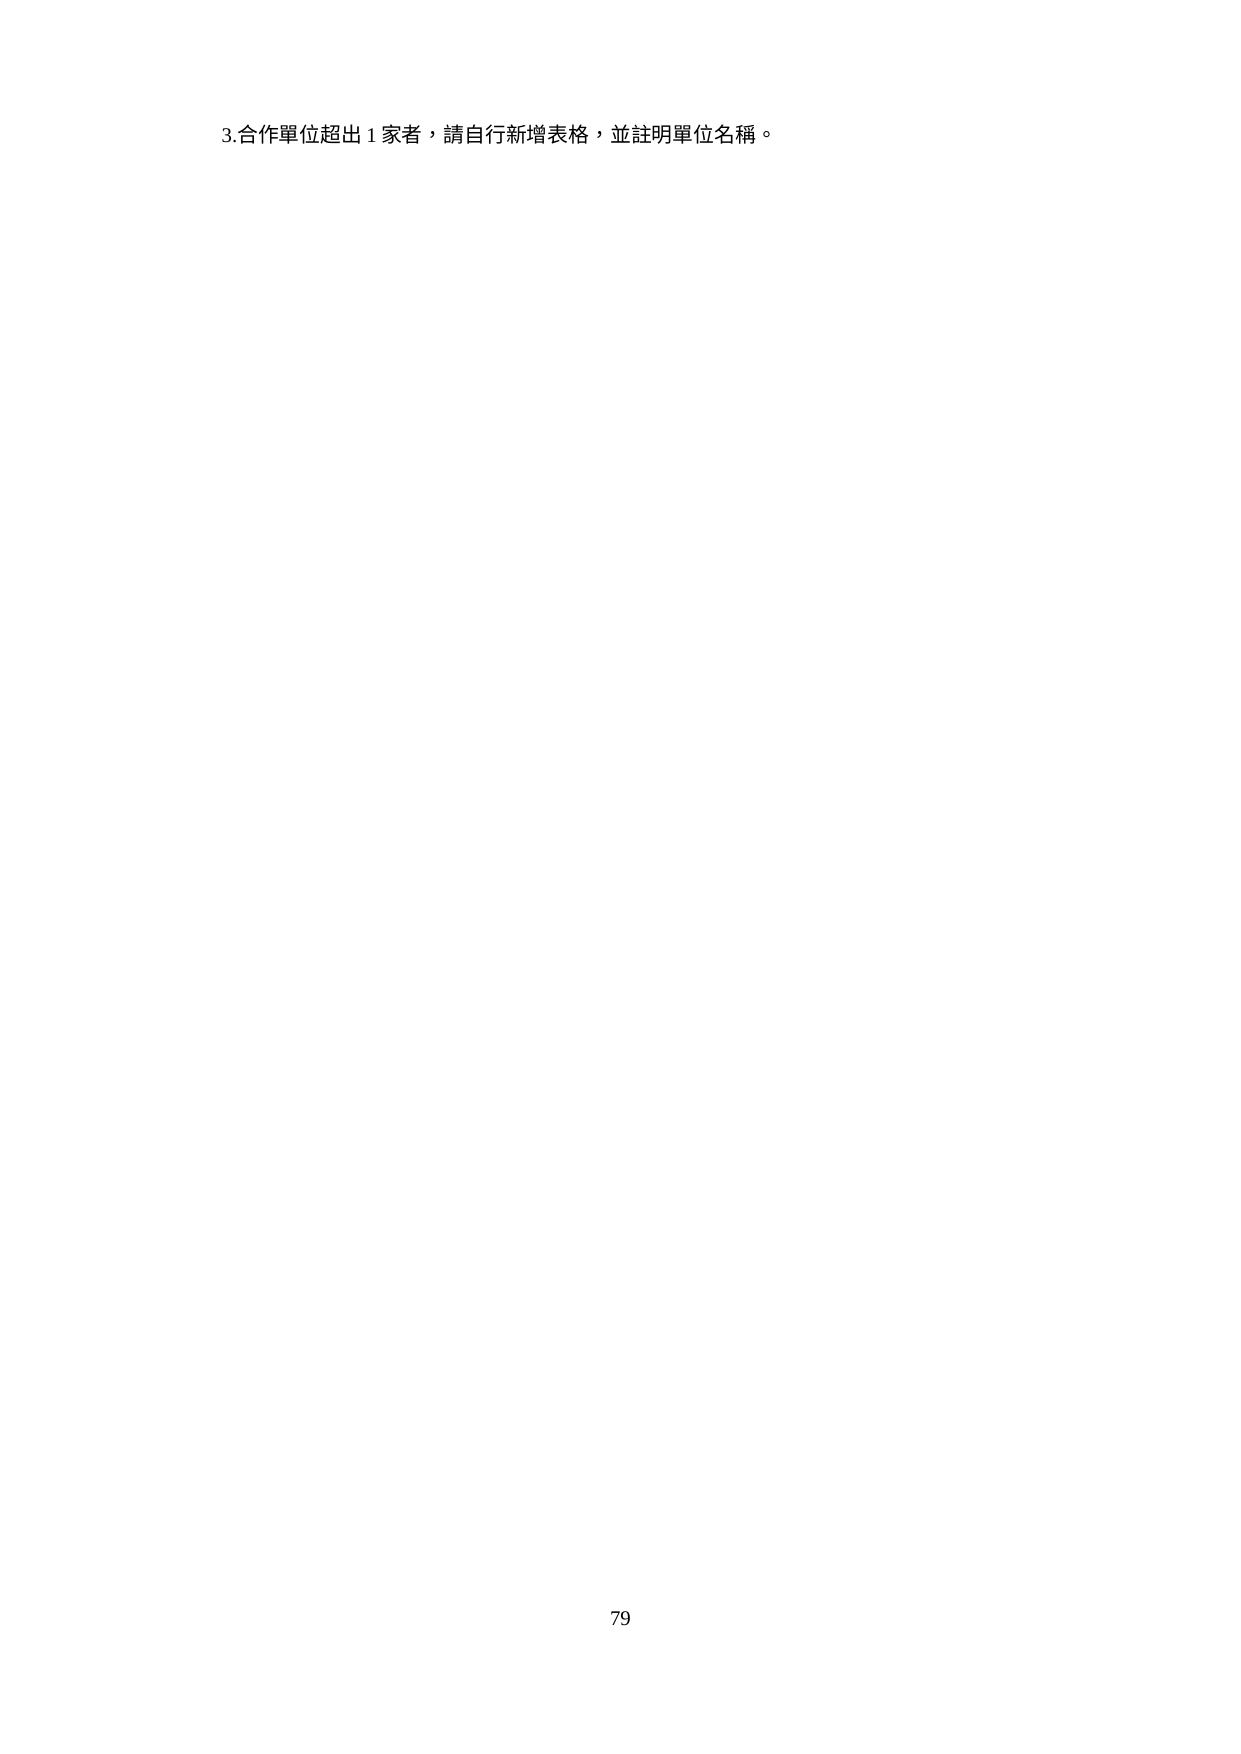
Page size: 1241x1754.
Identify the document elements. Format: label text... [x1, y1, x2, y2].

text 3.合作單位超出1家者，請自行新增表格，並註明單位名稱。 [221, 118, 1122, 148]
